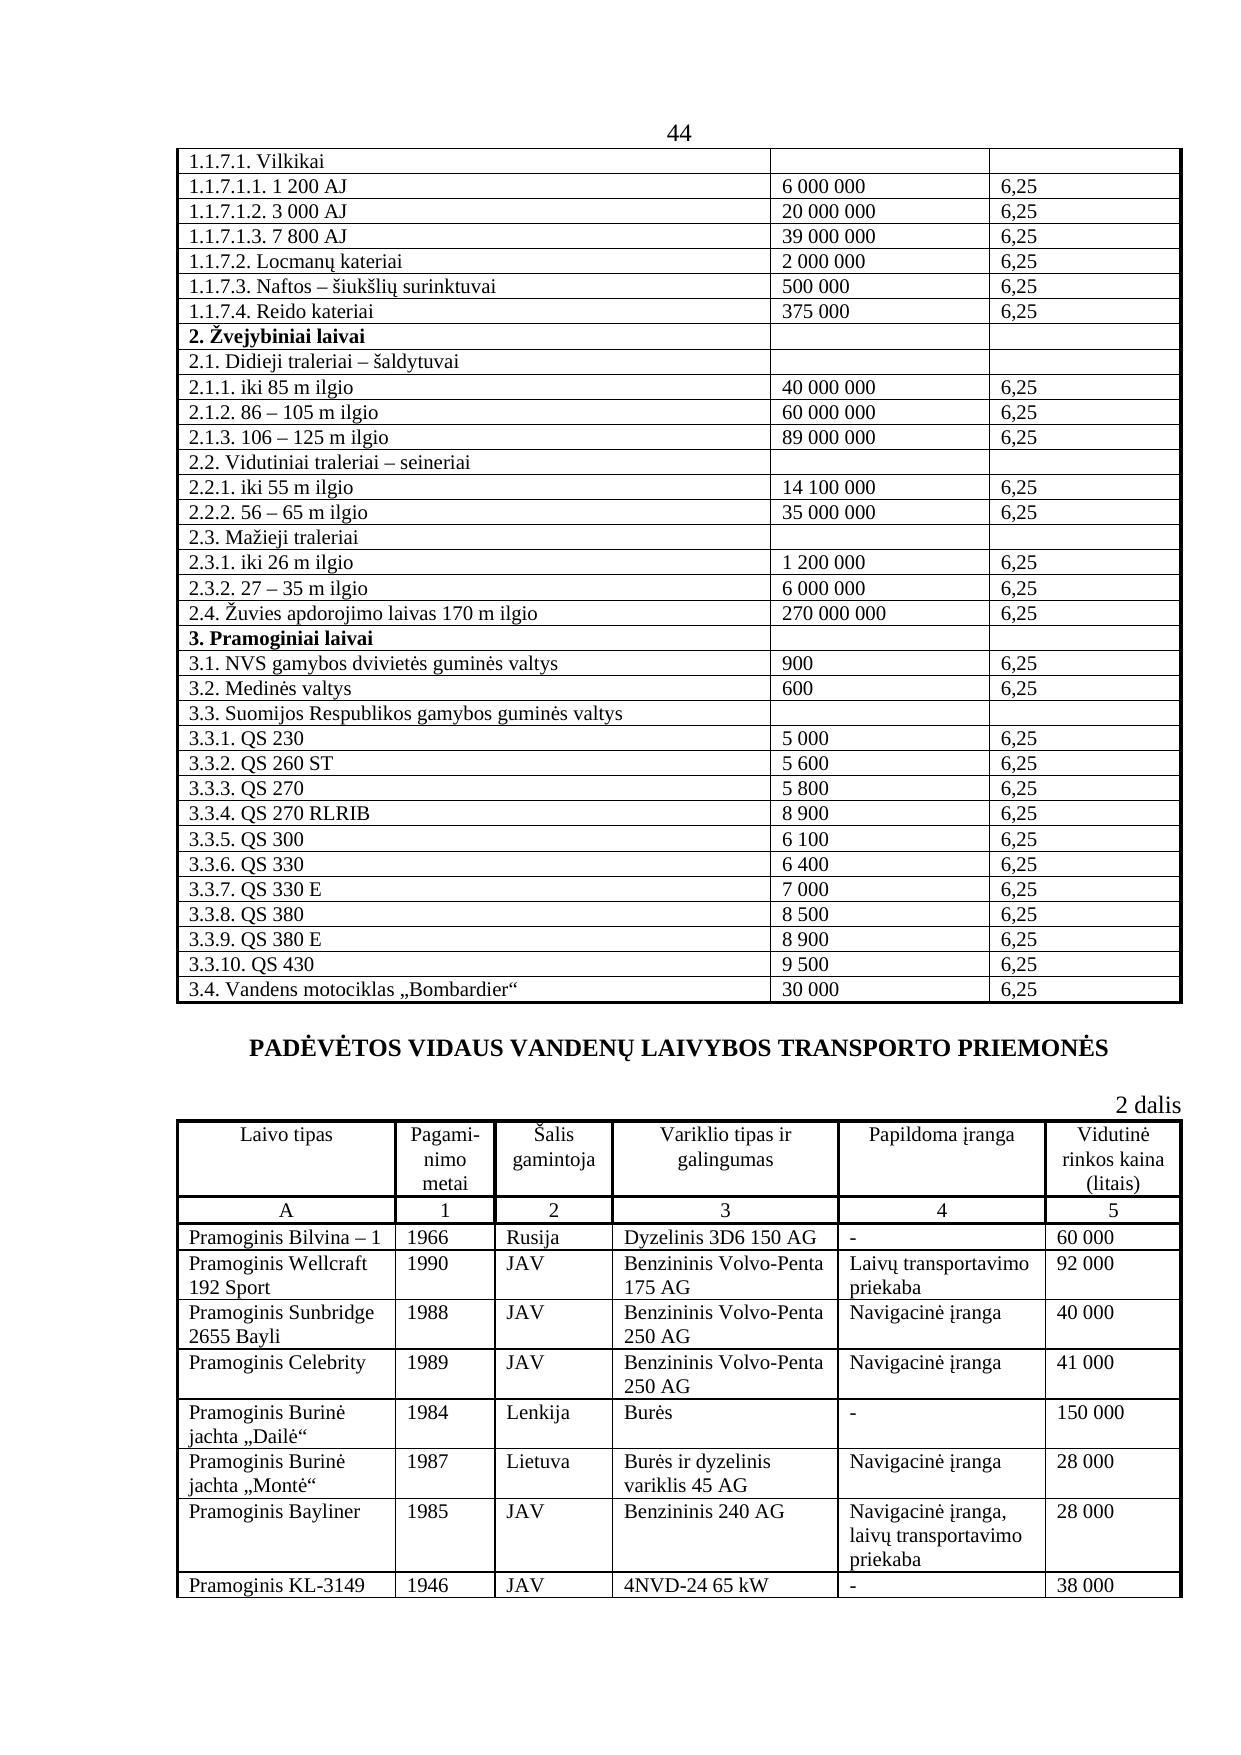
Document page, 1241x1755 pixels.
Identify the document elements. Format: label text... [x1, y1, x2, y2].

table_cell Navigacinė įranga [839, 1300, 1045, 1348]
table_cell 2.2. Vidutiniai traleriai – seineriai [179, 450, 770, 474]
table_cell [771, 525, 989, 549]
table_cell 6,25 [990, 375, 1179, 399]
table_cell 270 000 000 [771, 601, 989, 624]
table_cell 7 000 [771, 877, 989, 901]
table_cell 92 000 [1046, 1251, 1179, 1299]
table_cell 3.4. Vandens motociklas „Bombardier“ [179, 977, 770, 1001]
table_cell [771, 701, 989, 725]
table_cell 40 000 [1046, 1300, 1179, 1348]
table_cell [990, 450, 1179, 474]
table_cell 1988 [396, 1300, 494, 1348]
table_cell 3.2. Medinės valtys [179, 676, 770, 700]
table_cell 6,25 [990, 927, 1179, 951]
table_header Papildoma įranga [840, 1123, 1044, 1194]
table_cell JAV [496, 1573, 612, 1597]
table_cell 8 900 [771, 801, 989, 825]
table_cell 5 [1047, 1198, 1179, 1222]
table_cell [990, 350, 1179, 373]
table_cell 6,25 [990, 852, 1179, 876]
table_cell JAV [496, 1499, 612, 1571]
table_cell 6,25 [990, 274, 1179, 298]
table_cell 6,25 [990, 500, 1179, 524]
table_cell Navigacinė įranga, laivų transportavimo priekaba [839, 1499, 1045, 1571]
table_cell 500 000 [771, 274, 989, 298]
table_cell [771, 626, 989, 650]
table_cell Burės [613, 1400, 837, 1448]
table_cell Burės ir dyzelinis variklis 45 AG [613, 1449, 837, 1497]
table_cell 5 000 [771, 726, 989, 750]
table_cell 9 500 [771, 952, 989, 976]
table_cell 6,25 [990, 651, 1179, 675]
table_cell 60 000 000 [771, 400, 989, 424]
table_cell 6,25 [990, 224, 1179, 248]
table_cell 2.2.2. 56 – 65 m ilgio [179, 500, 770, 524]
table_cell [990, 701, 1179, 725]
table_cell 1.1.7.1. Vilkikai [179, 149, 770, 173]
table_cell 2. Žvejybiniai laivai [179, 324, 770, 348]
table_cell Pramoginis Celebrity [179, 1350, 395, 1398]
table_cell 1.1.7.1.1. 1 200 AJ [179, 174, 770, 198]
table_cell 1.1.7.2. Locmanų kateriai [179, 249, 770, 273]
table_cell 1.1.7.1.3. 7 800 AJ [179, 224, 770, 248]
table_cell 5 800 [771, 776, 989, 800]
table_cell 2.1.2. 86 – 105 m ilgio [179, 400, 770, 424]
table_cell Pramoginis Sunbridge 2655 Bayli [179, 1300, 395, 1348]
table_cell 6,25 [990, 575, 1179, 599]
table_cell 6,25 [990, 902, 1179, 926]
table_cell 3 [614, 1198, 837, 1222]
table_cell 2 [497, 1198, 611, 1222]
table_cell Pramoginis Bilvina – 1 [179, 1225, 395, 1249]
table_cell 4NVD-24 65 kW [613, 1573, 837, 1597]
table_cell 6,25 [990, 726, 1179, 750]
table_cell 6,25 [990, 877, 1179, 901]
table_cell 6,25 [990, 174, 1179, 198]
table_cell 30 000 [771, 977, 989, 1001]
table_cell JAV [496, 1350, 612, 1398]
table_cell 6,25 [990, 249, 1179, 273]
table_header Variklio tipas ir galingumas [614, 1123, 837, 1194]
table_cell 3.3.9. QS 380 E [179, 927, 770, 951]
table_cell 1987 [396, 1449, 494, 1497]
table_cell 3.3.4. QS 270 RLRIB [179, 801, 770, 825]
table_cell [990, 525, 1179, 549]
table_cell JAV [496, 1300, 612, 1348]
table_cell 2.4. Žuvies apdorojimo laivas 170 m ilgio [179, 601, 770, 624]
table_cell 1 200 000 [771, 550, 989, 574]
table_cell [771, 350, 989, 373]
table_cell [771, 149, 989, 173]
table_cell 6,25 [990, 801, 1179, 825]
table_header Vidutinė rinkos kaina (litais) [1047, 1123, 1179, 1194]
table_cell Benzininis Volvo-Penta 175 AG [613, 1251, 837, 1299]
table_cell 1946 [396, 1573, 494, 1597]
table_cell 6,25 [990, 550, 1179, 574]
table_cell 900 [771, 651, 989, 675]
table_cell Pramoginis Wellcraft 192 Sport [179, 1251, 395, 1299]
text 2 dalis [177, 1091, 1181, 1119]
table_cell 3.3.7. QS 330 E [179, 877, 770, 901]
table_cell 41 000 [1046, 1350, 1179, 1398]
table_cell 6 400 [771, 852, 989, 876]
table_cell 60 000 [1046, 1225, 1179, 1249]
table_cell 89 000 000 [771, 425, 989, 449]
table_cell Navigacinė įranga [839, 1449, 1045, 1497]
table_cell 150 000 [1046, 1400, 1179, 1448]
table_cell 6,25 [990, 826, 1179, 851]
table_cell Lenkija [496, 1400, 612, 1448]
table_cell 1990 [396, 1251, 494, 1299]
table_cell Benzininis Volvo-Penta 250 AG [613, 1300, 837, 1348]
table_cell 6 100 [771, 826, 989, 851]
table_cell 1984 [396, 1400, 494, 1448]
table_cell 6,25 [990, 400, 1179, 424]
table_cell Laivų transportavimo priekaba [839, 1251, 1045, 1299]
table_cell 2.2.1. iki 55 m ilgio [179, 475, 770, 499]
table_cell 3.3.6. QS 330 [179, 852, 770, 876]
table_cell 2.3.2. 27 – 35 m ilgio [179, 575, 770, 599]
table_cell 1 [397, 1198, 493, 1222]
table_cell 38 000 [1046, 1573, 1179, 1597]
table_cell 6,25 [990, 601, 1179, 624]
table_cell [990, 324, 1179, 348]
table_cell 6,25 [990, 475, 1179, 499]
table_cell 4 [840, 1198, 1044, 1222]
table_cell 3. Pramoginiai laivai [179, 626, 770, 650]
table_cell 14 100 000 [771, 475, 989, 499]
text PADĖVĖTOS VIDAUS VANDENŲ LAIVYBOS TRANSPORTO PRIEMONĖS [177, 1033, 1181, 1062]
table_cell 6,25 [990, 299, 1179, 323]
table_cell 3.3.3. QS 270 [179, 776, 770, 800]
table_cell 20 000 000 [771, 199, 989, 223]
table_cell Pramoginis KL-3149 [179, 1573, 395, 1597]
table_cell [771, 324, 989, 348]
table_cell Pramoginis Burinė jachta „Montė“ [179, 1449, 395, 1497]
table_cell 8 500 [771, 902, 989, 926]
table_cell 6 000 000 [771, 174, 989, 198]
table_cell - [839, 1400, 1045, 1448]
table_cell 8 900 [771, 927, 989, 951]
table_cell 1.1.7.4. Reido kateriai [179, 299, 770, 323]
table_cell 6,25 [990, 676, 1179, 700]
table_cell Rusija [496, 1225, 612, 1249]
table_cell 2.1.1. iki 85 m ilgio [179, 375, 770, 399]
table_cell 6,25 [990, 977, 1179, 1001]
table_cell 1.1.7.3. Naftos – šiukšlių surinktuvai [179, 274, 770, 298]
table_cell 2.1.3. 106 – 125 m ilgio [179, 425, 770, 449]
table_cell 6,25 [990, 425, 1179, 449]
table_cell Lietuva [496, 1449, 612, 1497]
table_cell 1.1.7.1.2. 3 000 AJ [179, 199, 770, 223]
table_cell Pramoginis Burinė jachta „Dailė“ [179, 1400, 395, 1448]
table_cell 2.1. Didieji traleriai – šaldytuvai [179, 350, 770, 373]
table_cell 3.3. Suomijos Respublikos gamybos guminės valtys [179, 701, 770, 725]
table_cell Benzininis Volvo-Penta 250 AG [613, 1350, 837, 1398]
table_cell - [839, 1225, 1045, 1249]
table_cell 6,25 [990, 751, 1179, 775]
table_cell Dyzelinis 3D6 150 AG [613, 1225, 837, 1249]
table_cell 3.3.10. QS 430 [179, 952, 770, 976]
table_cell 3.3.5. QS 300 [179, 826, 770, 851]
table_cell 375 000 [771, 299, 989, 323]
table_cell Benzininis 240 AG [613, 1499, 837, 1571]
table_cell 3.3.2. QS 260 ST [179, 751, 770, 775]
table_cell - [839, 1573, 1045, 1597]
table_cell 1985 [396, 1499, 494, 1571]
table_cell [990, 626, 1179, 650]
table_cell [771, 450, 989, 474]
table_cell JAV [496, 1251, 612, 1299]
table_header Laivo tipas [179, 1123, 394, 1194]
table_cell 39 000 000 [771, 224, 989, 248]
table_header Pagami-nimo metai [397, 1123, 493, 1194]
table_cell [990, 149, 1179, 173]
table_cell 1966 [396, 1225, 494, 1249]
table_cell 6,25 [990, 776, 1179, 800]
table_cell 28 000 [1046, 1499, 1179, 1571]
table_cell 40 000 000 [771, 375, 989, 399]
table_cell 6 000 000 [771, 575, 989, 599]
table_cell 35 000 000 [771, 500, 989, 524]
table_cell 6,25 [990, 952, 1179, 976]
table_cell 3.1. NVS gamybos dvivietės guminės valtys [179, 651, 770, 675]
table_cell 2.3.1. iki 26 m ilgio [179, 550, 770, 574]
table_cell 6,25 [990, 199, 1179, 223]
table_cell 28 000 [1046, 1449, 1179, 1497]
table_cell 1989 [396, 1350, 494, 1398]
table_cell 2.3. Mažieji traleriai [179, 525, 770, 549]
table_cell 600 [771, 676, 989, 700]
table_cell Pramoginis Bayliner [179, 1499, 395, 1571]
table_cell 3.3.1. QS 230 [179, 726, 770, 750]
table_cell 2 000 000 [771, 249, 989, 273]
table_cell Navigacinė įranga [839, 1350, 1045, 1398]
table_cell 5 600 [771, 751, 989, 775]
table_cell A [179, 1198, 394, 1222]
table_header Šalis gamintoja [497, 1123, 611, 1194]
table_cell 3.3.8. QS 380 [179, 902, 770, 926]
